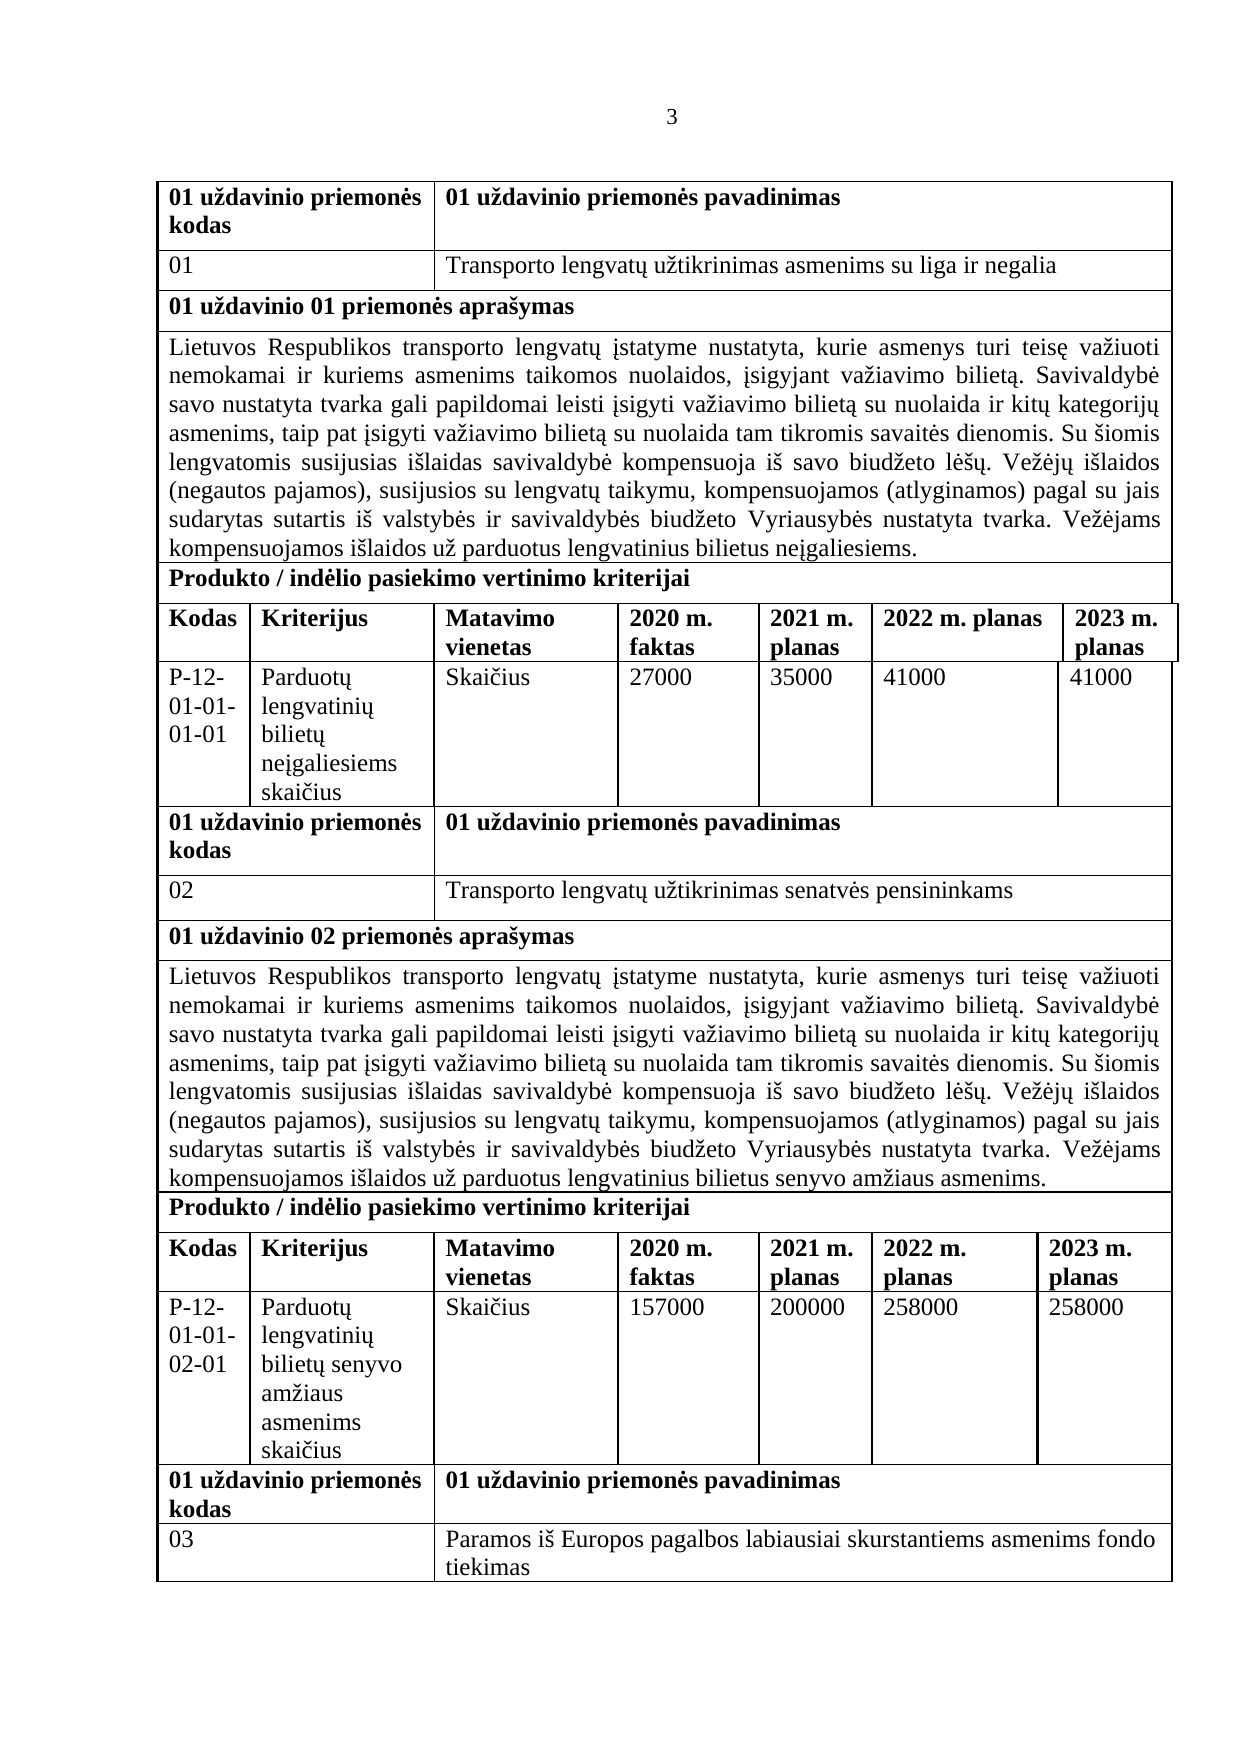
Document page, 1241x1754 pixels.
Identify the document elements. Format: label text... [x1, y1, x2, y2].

table_cell 2021 m. planas [760, 1233, 871, 1291]
table_cell Kodas [159, 1233, 249, 1291]
table_cell Lietuvos Respublikos transporto lengvatų įstatyme nustatyta, kurie asmenys turi teisę važiuoti nemokamai ir kuriems asmenims taikomos nuolaidos, įsigyjant važiavimo bilietą. Savivaldybė savo nustatyta tvarka gali papildomai leisti įsigyti važiavimo bilietą su nuolaida ir kitų kategorijų asmenims, taip pat įsigyti važiavimo bilietą su nuolaida tam tikromis savaitės dienomis. Su šiomis lengvatomis susijusias išlaidas savivaldybė kompensuoja iš savo biudžeto lėšų. Vežėjų išlaidos (negautos pajamos), susijusios su lengvatų taikymu, kompensuojamos (atlyginamos) pagal su jais sudarytas sutartis iš valstybės ir savivaldybės biudžeto Vyriausybės nustatyta tvarka. Vežėjams kompensuojamos išlaidos už parduotus lengvatinius bilietus neįgaliesiems. [159, 332, 1171, 562]
table_cell 02 [159, 876, 434, 920]
table_cell 41000 [1059, 662, 1171, 806]
table_cell [1173, 920, 1178, 960]
table_cell 157000 [619, 1292, 758, 1464]
table_cell Kriterijus [251, 1233, 433, 1291]
table_cell 2020 m. faktas [619, 604, 758, 661]
table_cell [1173, 1291, 1178, 1464]
table_cell 35000 [760, 662, 871, 806]
table_cell Parduotų lengvatinių bilietų neįgaliesiems skaičius [251, 662, 433, 806]
table_cell Matavimo vienetas [435, 1233, 617, 1291]
table_cell [1173, 331, 1178, 562]
table_cell [1173, 1191, 1178, 1232]
table_cell 01 uždavinio priemonės pavadinimas [435, 182, 1171, 249]
table_cell [1173, 960, 1178, 1191]
table_cell 2021 m. planas [760, 604, 871, 661]
table_cell Paramos iš Europos pagalbos labiausiai skurstantiems asmenims fondo tiekimas [435, 1524, 1171, 1581]
table_cell [1173, 250, 1178, 290]
table_cell Produkto / indėlio pasiekimo vertinimo kriterijai [159, 1193, 1171, 1232]
table_cell Parduotų lengvatinių bilietų senyvo amžiaus asmenims skaičius [251, 1292, 433, 1464]
table_cell Lietuvos Respublikos transporto lengvatų įstatyme nustatyta, kurie asmenys turi teisę važiuoti nemokamai ir kuriems asmenims taikomos nuolaidos, įsigyjant važiavimo bilietą. Savivaldybė savo nustatyta tvarka gali papildomai leisti įsigyti važiavimo bilietą su nuolaida ir kitų kategorijų asmenims, taip pat įsigyti važiavimo bilietą su nuolaida tam tikromis savaitės dienomis. Su šiomis lengvatomis susijusias išlaidas savivaldybė kompensuoja iš savo biudžeto lėšų. Vežėjų išlaidos (negautos pajamos), susijusios su lengvatų taikymu, kompensuojamos (atlyginamos) pagal su jais sudarytas sutartis iš valstybės ir savivaldybės biudžeto Vyriausybės nustatyta tvarka. Vežėjams kompensuojamos išlaidos už parduotus lengvatinius bilietus senyvo amžiaus asmenims. [159, 961, 1171, 1191]
table_cell 258000 [873, 1292, 1036, 1464]
table_cell 41000 [873, 662, 1057, 806]
table_cell [1173, 562, 1178, 602]
table_cell [1173, 1464, 1178, 1523]
table_cell [1173, 1523, 1178, 1581]
table_cell 2023 m. planas [1039, 1233, 1171, 1291]
table_cell Transporto lengvatų užtikrinimas senatvės pensininkams [435, 876, 1171, 920]
table_cell 01 uždavinio priemonės kodas [159, 1465, 434, 1523]
table_cell 2023 m. planas [1064, 604, 1177, 661]
table_cell 200000 [760, 1292, 871, 1464]
table_cell Kriterijus [251, 604, 433, 661]
table_cell Matavimo vienetas [435, 604, 617, 661]
table_cell 01 uždavinio priemonės pavadinimas [435, 807, 1171, 874]
table_cell [1173, 875, 1178, 920]
table_cell 03 [159, 1524, 434, 1581]
table_cell Kodas [159, 604, 249, 661]
table_cell Produkto / indėlio pasiekimo vertinimo kriterijai [159, 563, 1171, 602]
table_cell P-12-01-01-01-01 [159, 662, 249, 806]
table_cell 2022 m. planas [873, 1233, 1036, 1291]
table_cell [1173, 290, 1178, 331]
table_cell [1173, 181, 1178, 249]
table_cell 01 uždavinio 01 priemonės aprašymas [159, 291, 1171, 331]
table_cell [1173, 662, 1178, 806]
table_cell 2020 m. faktas [619, 1233, 758, 1291]
table_cell Transporto lengvatų užtikrinimas asmenims su liga ir negalia [435, 251, 1171, 290]
table_cell 01 uždavinio priemonės kodas [159, 807, 434, 874]
table_cell Skaičius [435, 662, 617, 806]
table_cell [1173, 806, 1178, 874]
table_cell [1173, 1232, 1178, 1291]
table_cell 01 [159, 251, 434, 290]
table_cell 27000 [619, 662, 758, 806]
table_cell P-12-01-01-02-01 [159, 1292, 249, 1464]
table_cell Skaičius [435, 1292, 617, 1464]
table_cell 2022 m. planas [873, 604, 1062, 661]
table_cell 258000 [1039, 1292, 1171, 1464]
table_cell 01 uždavinio priemonės kodas [159, 182, 434, 249]
table_cell 01 uždavinio priemonės pavadinimas [435, 1465, 1171, 1523]
table_cell 01 uždavinio 02 priemonės aprašymas [159, 921, 1171, 960]
